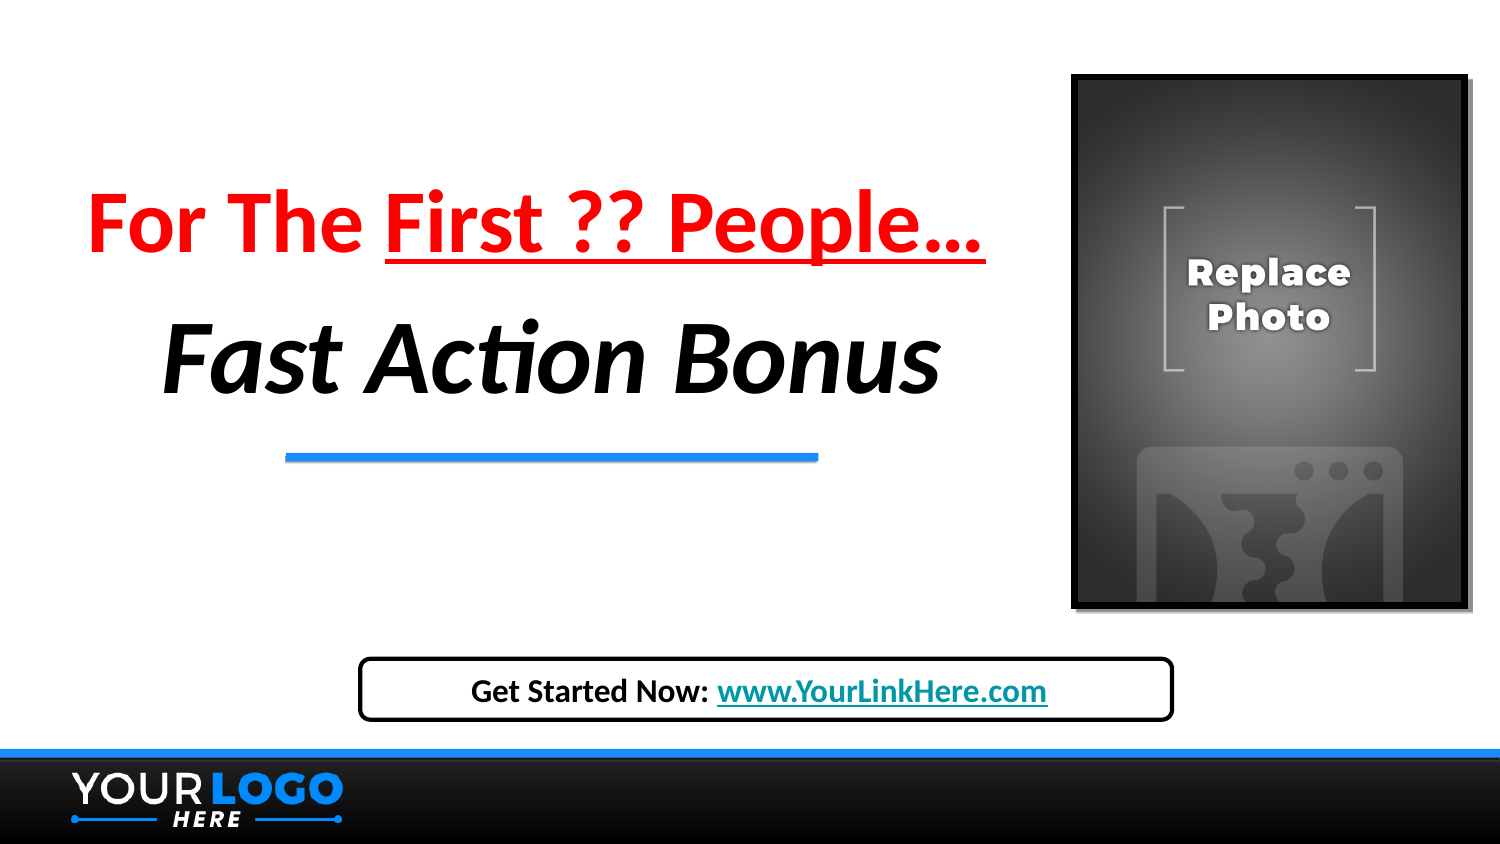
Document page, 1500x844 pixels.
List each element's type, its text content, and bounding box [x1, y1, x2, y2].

text_box [285, 452, 819, 462]
text_box [360, 658, 1173, 720]
text_box For The First ?? People… [58, 155, 1015, 279]
text_box Get Started Now: www.YourLinkHere.com [375, 661, 1159, 717]
picture [66, 766, 346, 831]
text_box Fast Action Bonus [137, 279, 967, 422]
picture [1077, 80, 1462, 603]
